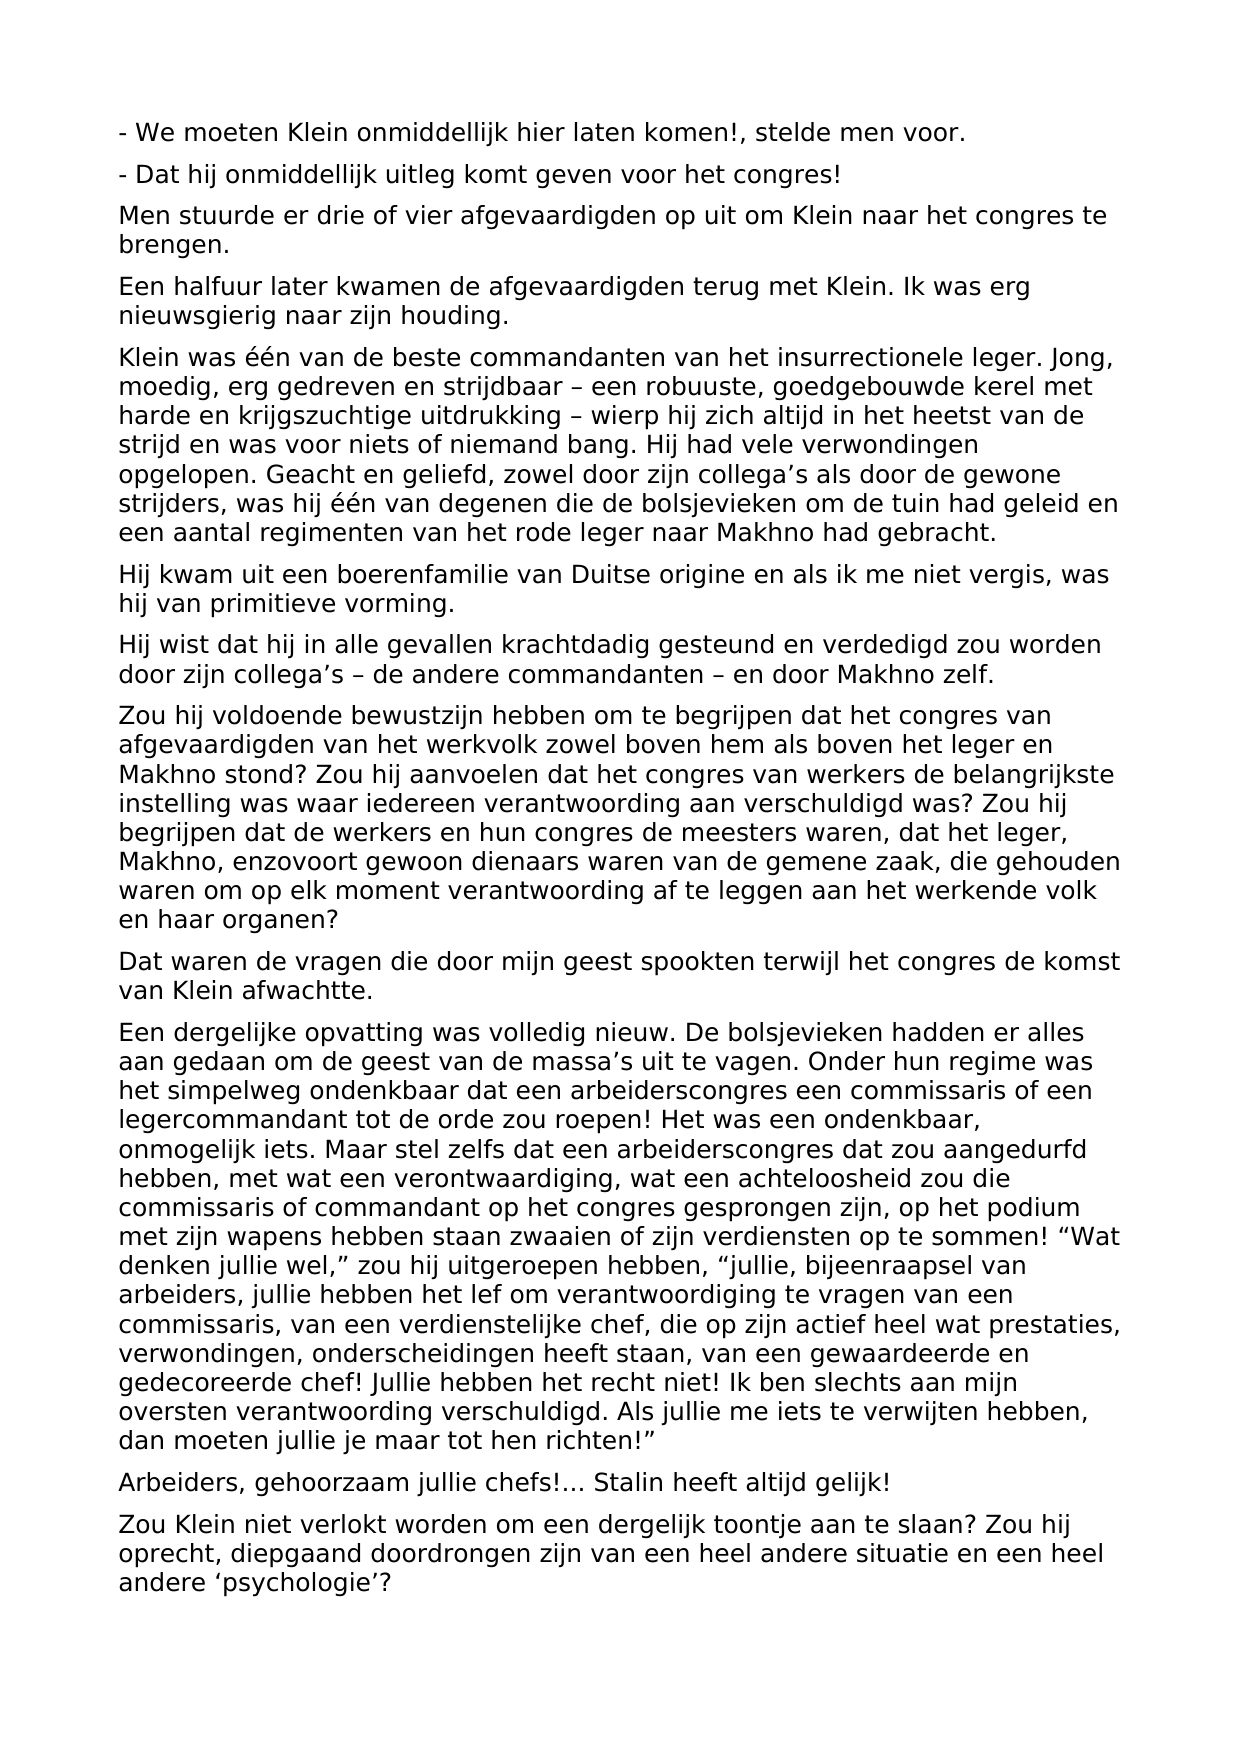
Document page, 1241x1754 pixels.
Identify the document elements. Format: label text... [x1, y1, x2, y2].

text Arbeiders, gehoorzaam jullie chefs!... Stalin heeft altijd gelijk! [118, 1468, 1122, 1497]
text Men stuurde er drie of vier afgevaardigden op uit om Klein naar het congres te brengen. [118, 201, 1122, 260]
text Hij wist dat hij in alle gevallen krachtdadig gesteund en verdedigd zou worden door zijn collega’s – de andere commandanten – en door Makhno zelf. [118, 631, 1122, 689]
text Dat waren de vragen die door mijn geest spookten terwijl het congres de komst van Klein afwachtte. [118, 947, 1122, 1006]
text Een halfuur later kwamen de afgevaardigden terug met Klein. Ik was erg nieuwsgierig naar zijn houding. [118, 272, 1122, 331]
text Een dergelijke opvatting was volledig nieuw. De bolsjevieken hadden er alles aan gedaan om de geest van de massa’s uit te vagen. Onder hun regime was het simpelweg ondenkbaar dat een arbeiderscongres een commissaris of een legercommandant tot de orde zou roepen! Het was een ondenkbaar, onmogelijk iets. Maar stel zelfs dat een arbeiderscongres dat zou aangedurfd hebben, met wat een verontwaardiging, wat een achteloosheid zou die commissaris of commandant op het congres gesprongen zijn, op het podium met zijn wapens hebben staan zwaaien of zijn verdiensten op te sommen! “Wat denken jullie wel,” zou hij uitgeroepen hebben, “jullie, bijeenraapsel van arbeiders, jullie hebben het lef om verantwoordiging te vragen van een commissaris, van een verdienstelijke chef, die op zijn actief heel wat prestaties, verwondingen, onderscheidingen heeft staan, van een gewaardeerde en gedecoreerde chef! Jullie hebben het recht niet! Ik ben slechts aan mijn oversten verantwoording verschuldigd. Als jullie me iets te verwijten hebben, dan moeten jullie je maar tot hen richten!” [118, 1018, 1122, 1456]
text Zou hij voldoende bewustzijn hebben om te begrijpen dat het congres van afgevaardigden van het werkvolk zowel boven hem als boven het leger en Makhno stond? Zou hij aanvoelen dat het congres van werkers de belangrijkste instelling was waar iedereen verantwoording aan verschuldigd was? Zou hij begrijpen dat de werkers en hun congres de meesters waren, dat het leger, Makhno, enzovoort gewoon dienaars waren van de gemene zaak, die gehouden waren om op elk moment verantwoording af te leggen aan het werkende volk en haar organen? [118, 701, 1122, 935]
text Klein was één van de beste commandanten van het insurrectionele leger. Jong, moedig, erg gedreven en strijdbaar – een robuuste, goedgebouwde kerel met harde en krijgszuchtige uitdrukking – wierp hij zich altijd in het heetst van de strijd en was voor niets of niemand bang. Hij had vele verwondingen opgelopen. Geacht en geliefd, zowel door zijn collega’s als door de gewone strijders, was hij één van degenen die de bolsjevieken om de tuin had geleid en een aantal regimenten van het rode leger naar Makhno had gebracht. [118, 343, 1122, 547]
text - Dat hij onmiddellijk uitleg komt geven voor het congres! [118, 160, 1122, 189]
text Zou Klein niet verlokt worden om een dergelijk toontje aan te slaan? Zou hij oprecht, diepgaand doordrongen zijn van een heel andere situatie en een heel andere ‘psychologie’? [118, 1510, 1122, 1597]
text - We moeten Klein onmiddellijk hier laten komen!, stelde men voor. [118, 118, 1122, 147]
text Hij kwam uit een boerenfamilie van Duitse origine en als ik me niet vergis, was hij van primitieve vorming. [118, 560, 1122, 618]
